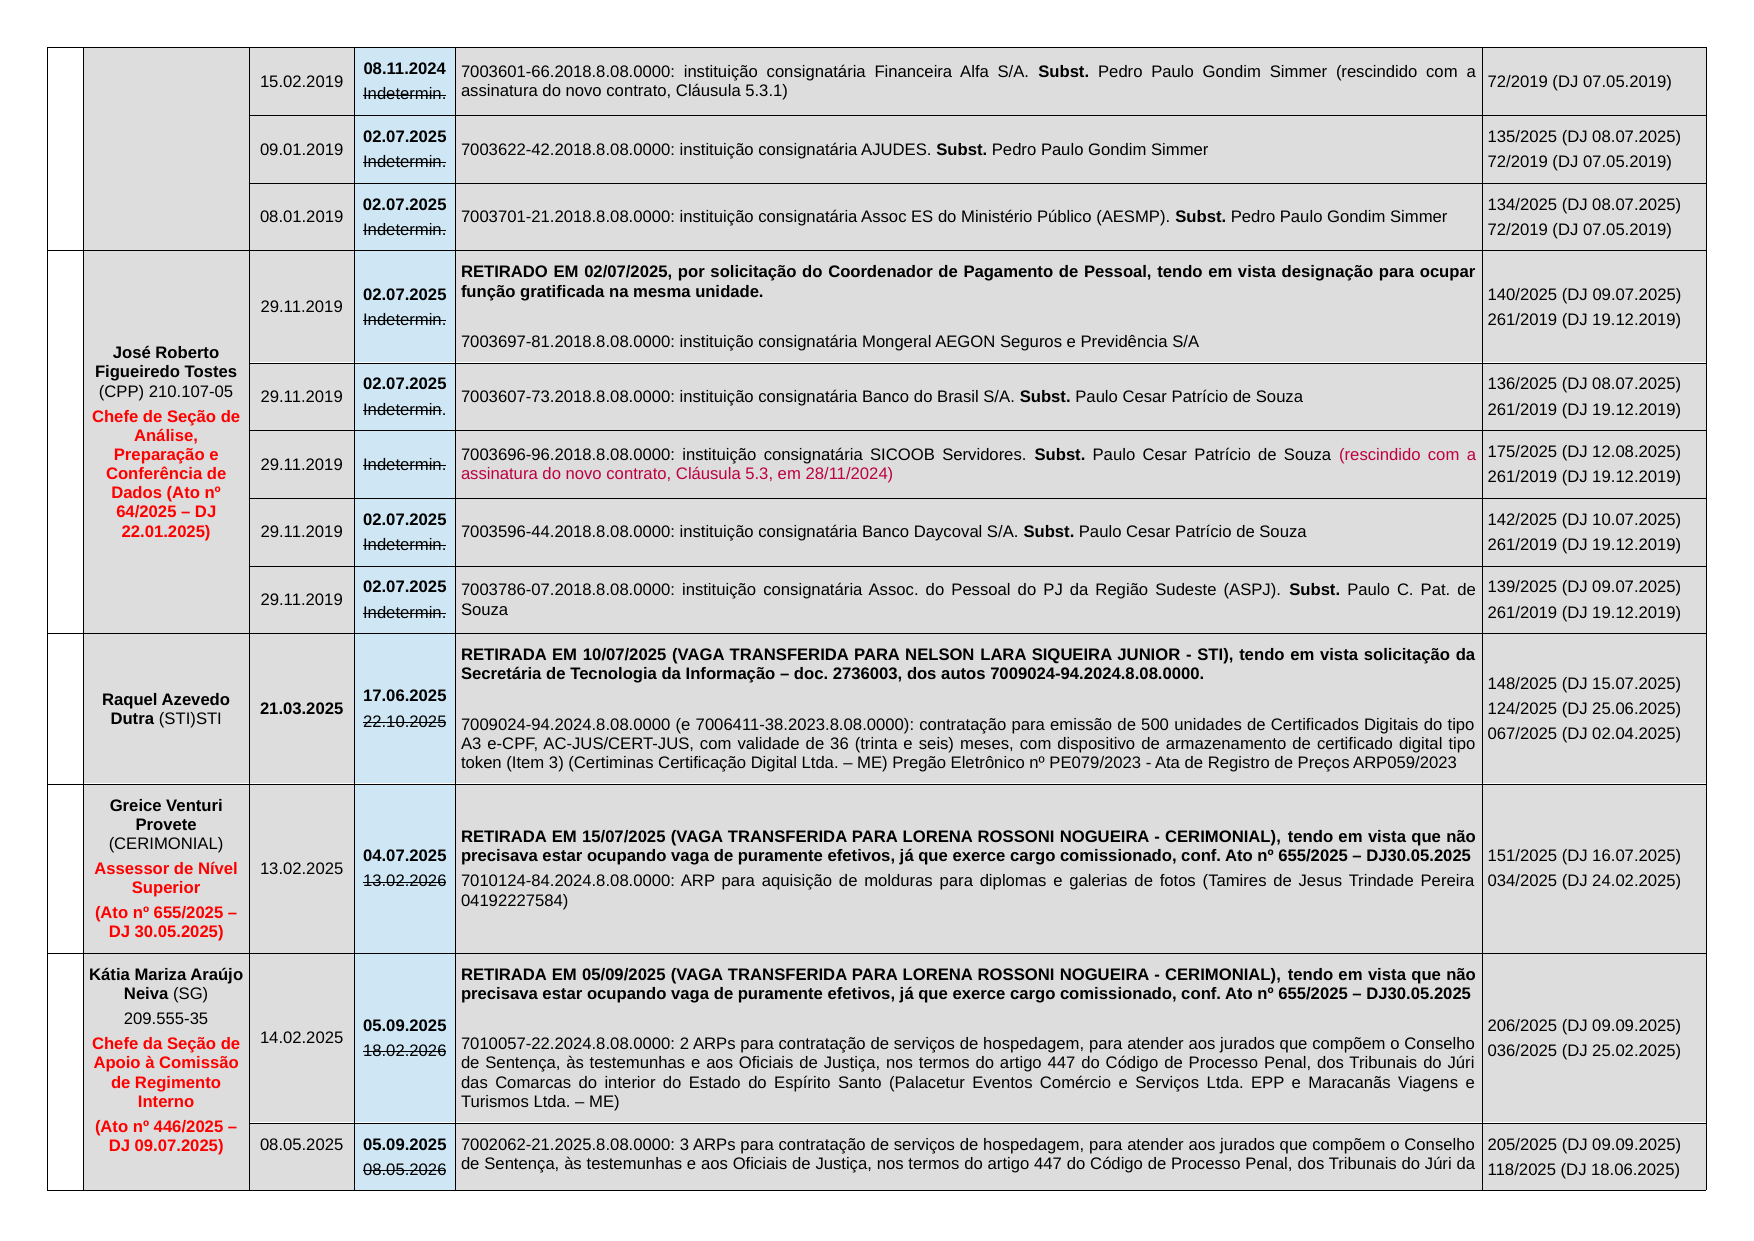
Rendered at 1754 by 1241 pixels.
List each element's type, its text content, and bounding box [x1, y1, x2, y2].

table_cell [48, 785, 83, 953]
table_cell 08.11.2024 Indetermin. [355, 48, 455, 115]
table_cell 7003622-42.2018.8.08.0000: instituição consignatária AJUDES. Subst. Pedro Paulo Gondim Simmer [456, 116, 1482, 183]
table_cell 148/2025 (DJ 15.07.2025) 124/2025 (DJ 25.06.2025) 067/2025 (DJ 02.04.2025) [1483, 634, 1706, 783]
table_cell [48, 634, 83, 783]
table_cell RETIRADA EM 05/09/2025 (VAGA TRANSFERIDA PARA LORENA ROSSONI NOGUEIRA - CERIMONIAL), tendo em vista que não precisava estar ocupando vaga de puramente efetivos, já que exerce cargo comissionado, conf. Ato nº 655/2025 – DJ30.05.2025 7010057-22.2024.8.08.0000: 2 ARPs para contratação de serviços de hospedagem, para atender aos jurados que compõem o Conselho de Sentença, às testemunhas e aos Oficiais de Justiça, nos termos do artigo 447 do Código de Processo Penal, dos Tribunais do Júri das Comarcas do interior do Estado do Espírito Santo (Palacetur Eventos Comércio e Serviços Ltda. EPP e Maracanãs Viagens e Turismos Ltda. – ME) [456, 954, 1482, 1122]
table_cell 08.05.2025 [250, 1124, 354, 1190]
table_cell 29.11.2019 [250, 499, 354, 566]
table_cell RETIRADA EM 15/07/2025 (VAGA TRANSFERIDA PARA LORENA ROSSONI NOGUEIRA - CERIMONIAL), tendo em vista que não precisava estar ocupando vaga de puramente efetivos, já que exerce cargo comissionado, conf. Ato nº 655/2025 – DJ30.05.2025 7010124-84.2024.8.08.0000: ARP para aquisição de molduras para diplomas e galerias de fotos (Tamires de Jesus Trindade Pereira 04192227584) [456, 785, 1482, 953]
table_cell [48, 954, 83, 1190]
table_cell Raquel Azevedo Dutra (STI)STI [84, 634, 249, 783]
table_cell 02.07.2025 Indetermin. [355, 364, 455, 430]
table_cell 139/2025 (DJ 09.07.2025) 261/2019 (DJ 19.12.2019) [1483, 567, 1706, 633]
table_cell 206/2025 (DJ 09.09.2025) 036/2025 (DJ 25.02.2025) [1483, 954, 1706, 1122]
table_cell 29.11.2019 [250, 567, 354, 633]
table_cell 13.02.2025 [250, 785, 354, 953]
table_cell 135/2025 (DJ 08.07.2025) 72/2019 (DJ 07.05.2019) [1483, 116, 1706, 183]
table_cell 05.09.2025 18.02.2026 [355, 954, 455, 1122]
table_cell Greice Venturi Provete (CERIMONIAL) Assessor de Nível Superior (Ato nº 655/2025 – DJ 30.05.2025) [84, 785, 249, 953]
table_cell 29.11.2019 [250, 364, 354, 430]
table_cell 02.07.2025 Indetermin. [355, 567, 455, 633]
table_cell 7003786-07.2018.8.08.0000: instituição consignatária Assoc. do Pessoal do PJ da Região Sudeste (ASPJ). Subst. Paulo C. Pat. de Souza [456, 567, 1482, 633]
table_cell 7003601-66.2018.8.08.0000: instituição consignatária Financeira Alfa S/A. Subst. Pedro Paulo Gondim Simmer (rescindido com a assinatura do novo contrato, Cláusula 5.3.1) [456, 48, 1482, 115]
table_cell 02.07.2025 Indetermin. [355, 251, 455, 362]
table_cell 151/2025 (DJ 16.07.2025) 034/2025 (DJ 24.02.2025) [1483, 785, 1706, 953]
table_cell 09.01.2019 [250, 116, 354, 183]
table_cell RETIRADO EM 02/07/2025, por solicitação do Coordenador de Pagamento de Pessoal, tendo em vista designação para ocupar função gratificada na mesma unidade. 7003697-81.2018.8.08.0000: instituição consignatária Mongeral AEGON Seguros e Previdência S/A [456, 251, 1482, 362]
table_cell 7003607-73.2018.8.08.0000: instituição consignatária Banco do Brasil S/A. Subst. Paulo Cesar Patrício de Souza [456, 364, 1482, 430]
table_cell 02.07.2025 Indetermin. [355, 116, 455, 183]
table_cell 05.09.2025 08.05.2026 [355, 1124, 455, 1190]
table_cell 7002062-21.2025.8.08.0000: 3 ARPs para contratação de serviços de hospedagem, para atender aos jurados que compõem o Conselho de Sentença, às testemunhas e aos Oficiais de Justiça, nos termos do artigo 447 do Código de Processo Penal, dos Tribunais do Júri da [456, 1124, 1482, 1190]
table_cell [48, 48, 83, 250]
table_cell 175/2025 (DJ 12.08.2025) 261/2019 (DJ 19.12.2019) [1483, 431, 1706, 498]
table_cell Indetermin. [355, 431, 455, 498]
table_cell 142/2025 (DJ 10.07.2025) 261/2019 (DJ 19.12.2019) [1483, 499, 1706, 566]
table_cell 29.11.2019 [250, 251, 354, 362]
table_cell [48, 251, 83, 633]
table_cell 7003696-96.2018.8.08.0000: instituição consignatária SICOOB Servidores. Subst. Paulo Cesar Patrício de Souza (rescindido com a assinatura do novo contrato, Cláusula 5.3, em 28/11/2024) [456, 431, 1482, 498]
table_cell [84, 48, 249, 250]
table_cell 205/2025 (DJ 09.09.2025) 118/2025 (DJ 18.06.2025) [1483, 1124, 1706, 1190]
table_cell 04.07.2025 13.02.2026 [355, 785, 455, 953]
table_cell 17.06.2025 22.10.2025 [355, 634, 455, 783]
table_cell Kátia Mariza Araújo Neiva (SG) 209.555-35 Chefe da Seção de Apoio à Comissão de Regimento Interno (Ato nº 446/2025 – DJ 09.07.2025) [84, 954, 249, 1190]
table_cell 29.11.2019 [250, 431, 354, 498]
table_cell 02.07.2025 Indetermin. [355, 184, 455, 250]
table_cell 140/2025 (DJ 09.07.2025) 261/2019 (DJ 19.12.2019) [1483, 251, 1706, 362]
table_cell 02.07.2025 Indetermin. [355, 499, 455, 566]
table_cell 134/2025 (DJ 08.07.2025) 72/2019 (DJ 07.05.2019) [1483, 184, 1706, 250]
table_cell 21.03.2025 [250, 634, 354, 783]
table_cell 08.01.2019 [250, 184, 354, 250]
table_cell 7003701-21.2018.8.08.0000: instituição consignatária Assoc ES do Ministério Público (AESMP). Subst. Pedro Paulo Gondim Simmer [456, 184, 1482, 250]
table_cell 15.02.2019 [250, 48, 354, 115]
table_cell 72/2019 (DJ 07.05.2019) [1483, 48, 1706, 115]
table_cell José Roberto Figueiredo Tostes (CPP) 210.107-05 Chefe de Seção de Análise, Preparação e Conferência de Dados (Ato nº 64/2025 – DJ 22.01.2025) [84, 251, 249, 633]
table_cell 14.02.2025 [250, 954, 354, 1122]
table_cell 136/2025 (DJ 08.07.2025) 261/2019 (DJ 19.12.2019) [1483, 364, 1706, 430]
table_cell 7003596-44.2018.8.08.0000: instituição consignatária Banco Daycoval S/A. Subst. Paulo Cesar Patrício de Souza [456, 499, 1482, 566]
table_cell RETIRADA EM 10/07/2025 (VAGA TRANSFERIDA PARA NELSON LARA SIQUEIRA JUNIOR - STI), tendo em vista solicitação da Secretária de Tecnologia da Informação – doc. 2736003, dos autos 7009024-94.2024.8.08.0000. 7009024-94.2024.8.08.0000 (e 7006411-38.2023.8.08.0000): contratação para emissão de 500 unidades de Certificados Digitais do tipo A3 e-CPF, AC-JUS/CERT-JUS, com validade de 36 (trinta e seis) meses, com dispositivo de armazenamento de certificado digital tipo token (Item 3) (Certiminas Certificação Digital Ltda. – ME) Pregão Eletrônico nº PE079/2023 - Ata de Registro de Preços ARP059/2023 [456, 634, 1482, 783]
